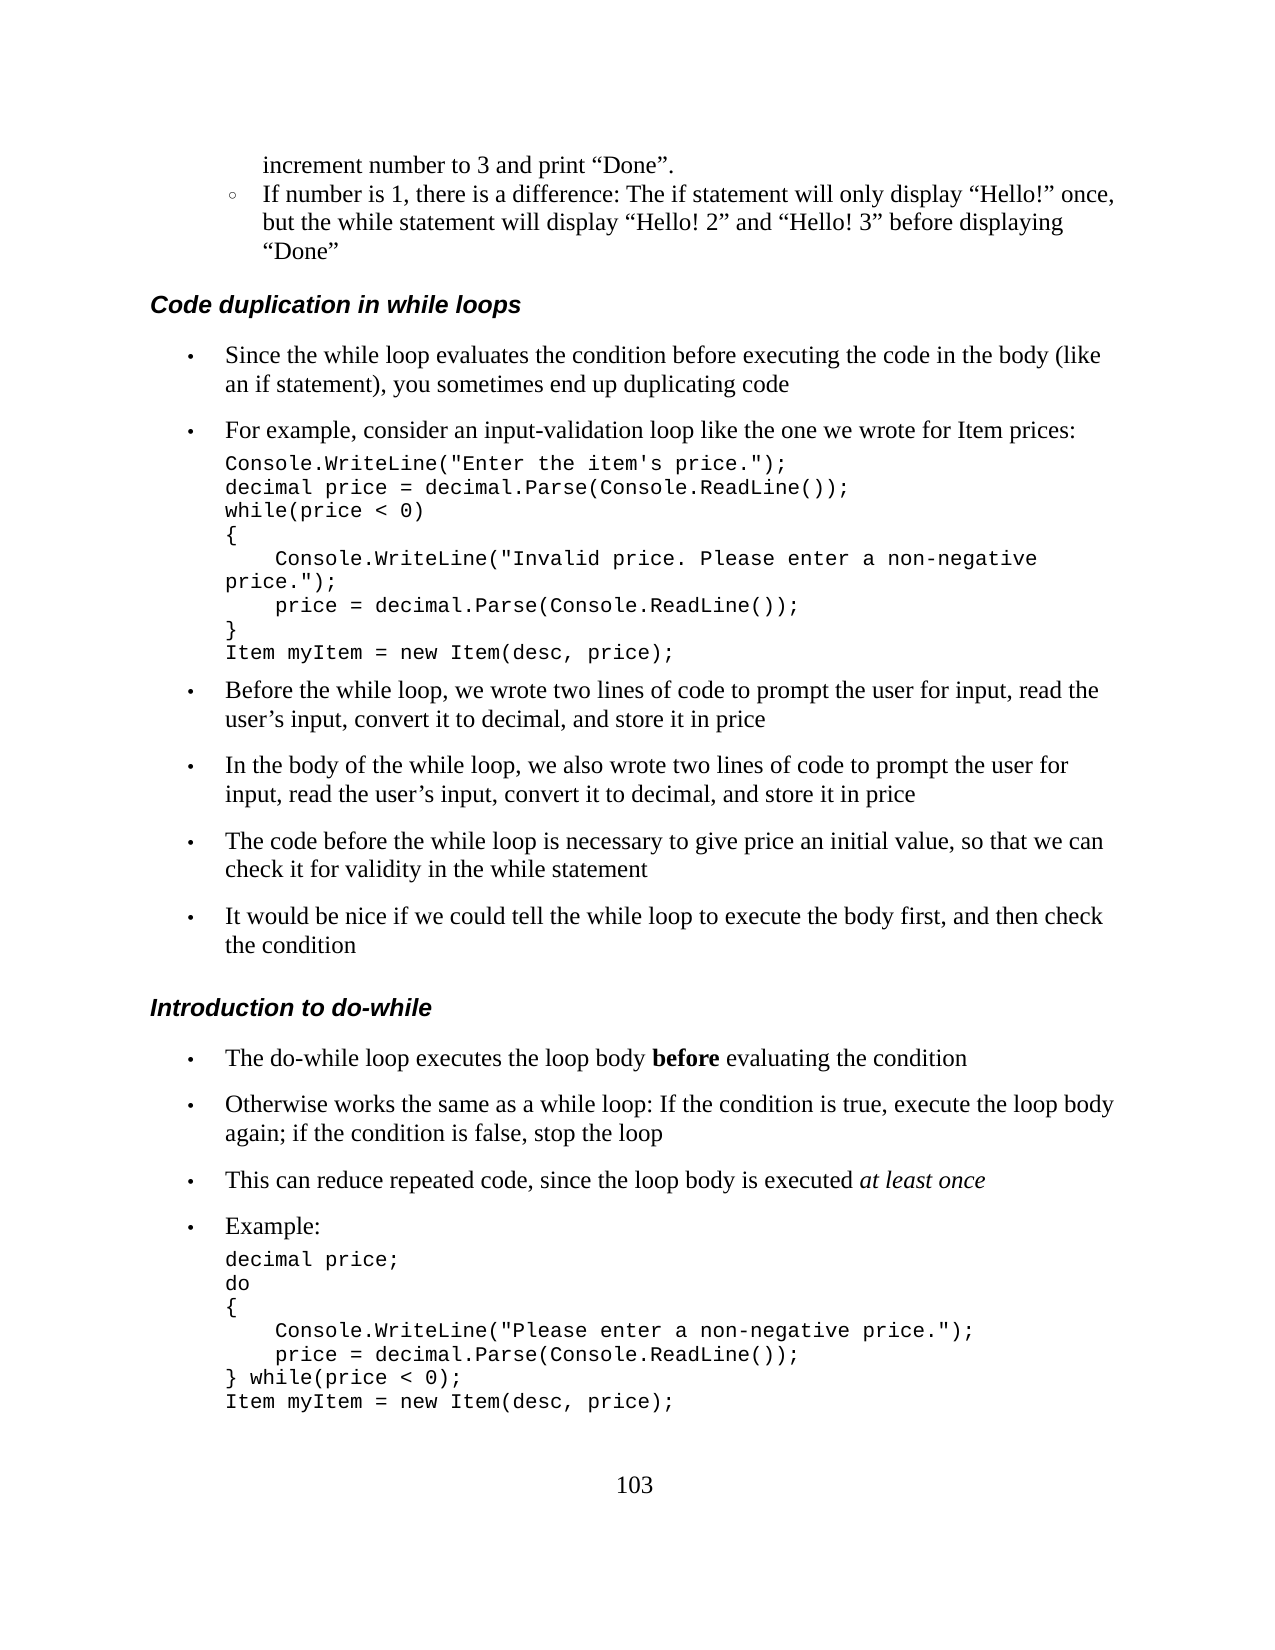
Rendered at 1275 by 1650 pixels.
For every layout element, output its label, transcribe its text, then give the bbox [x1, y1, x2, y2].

list This can reduce repeated code, since the loop body is executed at least once [187, 1165, 1125, 1193]
list Console.WriteLine("Please enter a non-negative price."); [187, 1320, 1125, 1344]
list Since the while loop evaluates the condition before executing the code in the body (like an if statement), you sometimes end up duplicating code [187, 340, 1125, 397]
list price = decimal.Parse(Console.ReadLine()); [187, 1344, 1125, 1367]
subtitle Introduction to do-while [150, 993, 1125, 1021]
list { [187, 1296, 1125, 1320]
list In the body of the while loop, we also wrote two lines of code to prompt the user for input, read the user’s input, convert it to decimal, and store it in price [187, 750, 1125, 808]
list } [187, 619, 1125, 642]
list Item myItem = new Item(desc, price); [187, 1391, 1125, 1414]
list increment number to 3 and print “Done”. [225, 150, 1125, 179]
list It would be nice if we could tell the while loop to execute the body first, and then check the condition [187, 901, 1125, 959]
list Example: [187, 1211, 1125, 1240]
list For example, consider an input-validation loop like the one we wrote for Item prices: [187, 415, 1125, 444]
list The code before the while loop is necessary to give price an initial value, so that we can check it for validity in the while statement [187, 826, 1125, 883]
list { [187, 524, 1125, 548]
list while(price < 0) [187, 500, 1125, 524]
list decimal price; [187, 1249, 1125, 1273]
subtitle Code duplication in while loops [150, 290, 1125, 318]
list The do-while loop executes the loop body before evaluating the condition [187, 1043, 1125, 1071]
list Console.WriteLine("Enter the item's price."); [187, 453, 1125, 477]
list Item myItem = new Item(desc, price); [187, 642, 1125, 666]
list If number is 1, there is a difference: The if statement will only display “Hello!” once, but the while statement will display “Hello! 2” and “Hello! 3” before displaying “Done” [225, 179, 1125, 265]
list } while(price < 0); [187, 1367, 1125, 1391]
list price = decimal.Parse(Console.ReadLine()); [187, 595, 1125, 619]
list do [187, 1273, 1125, 1296]
list decimal price = decimal.Parse(Console.ReadLine()); [187, 477, 1125, 500]
list Otherwise works the same as a while loop: If the condition is true, execute the loop body again; if the condition is false, stop the loop [187, 1089, 1125, 1147]
list Console.WriteLine("Invalid price. Please enter a non-negative price."); [187, 548, 1125, 595]
list Before the while loop, we wrote two lines of code to prompt the user for input, read the user’s input, convert it to decimal, and store it in price [187, 675, 1125, 732]
